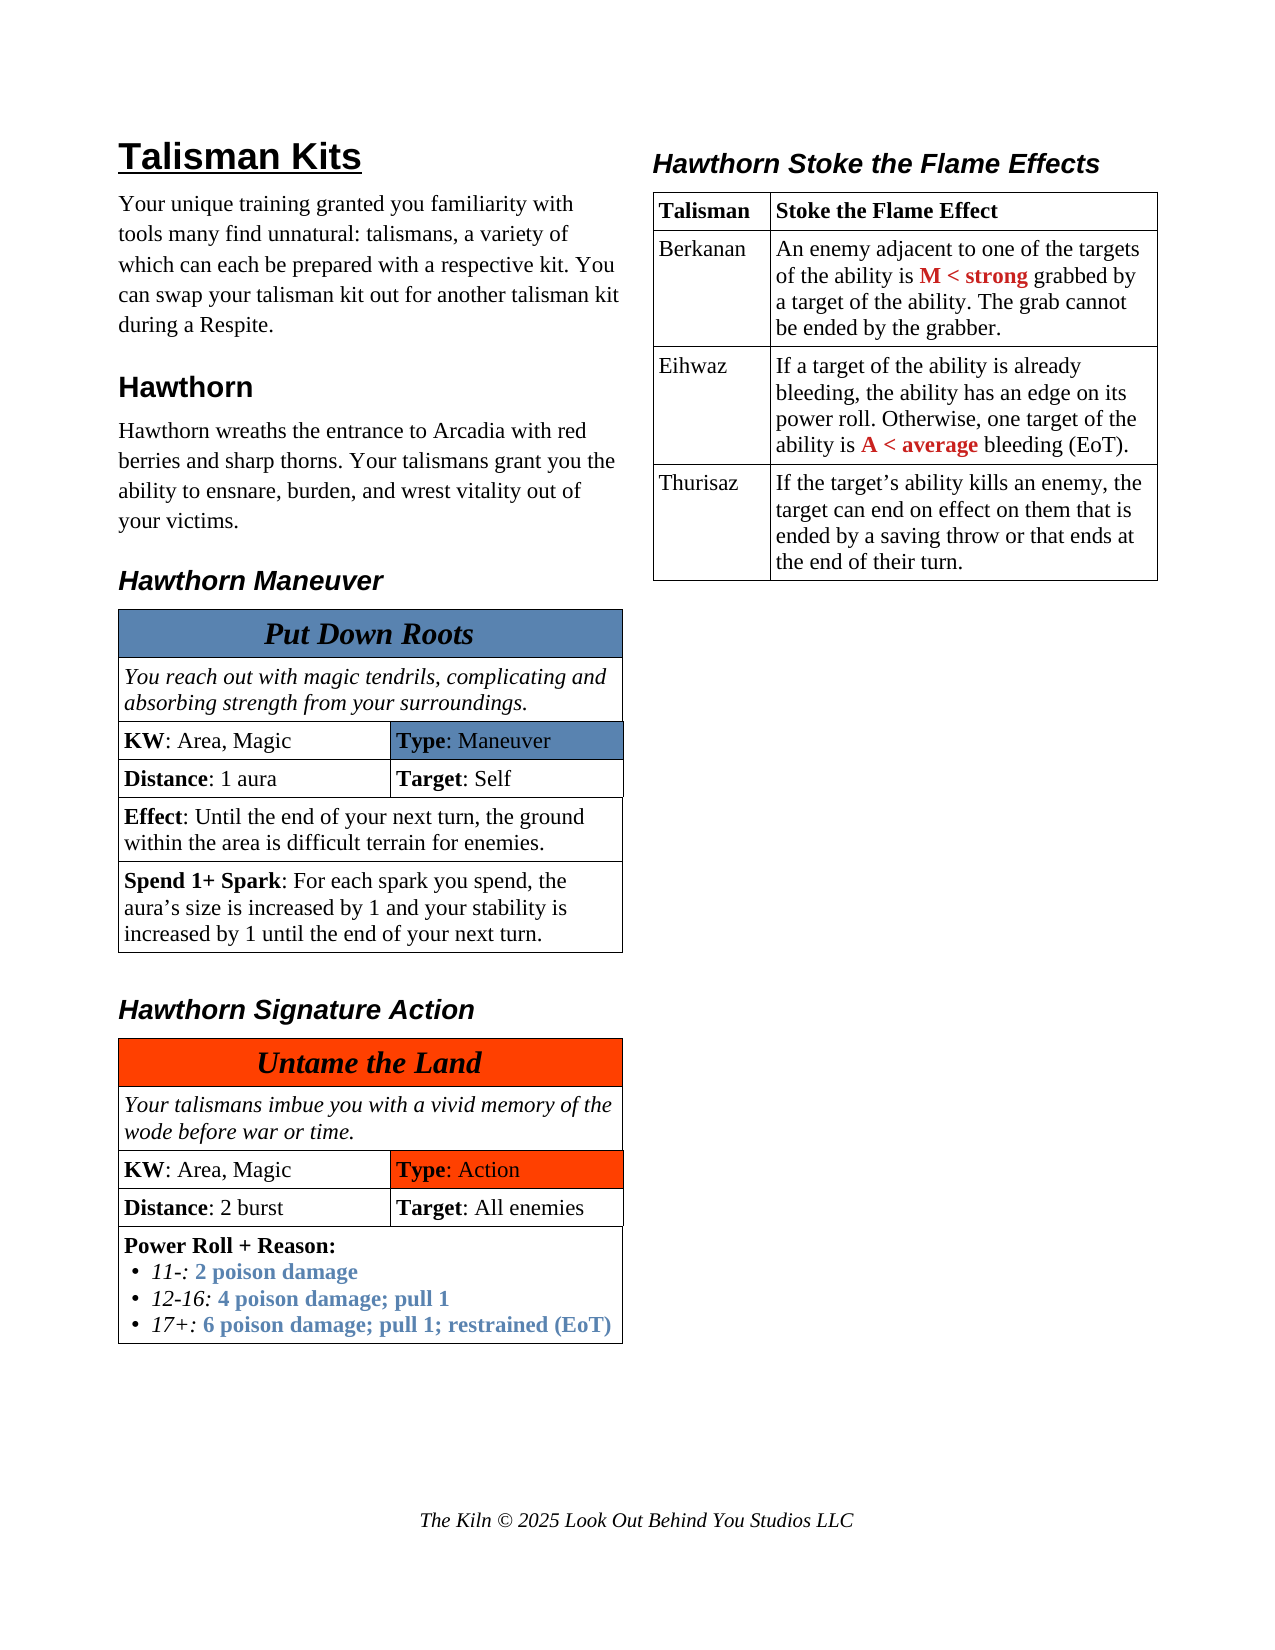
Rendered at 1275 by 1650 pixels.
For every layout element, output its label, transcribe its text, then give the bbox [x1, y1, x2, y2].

table_header KW: Area, Magic [119, 722, 390, 759]
table_cell Berkanan [654, 231, 770, 346]
subtitle Hawthorn Stoke the Flame Effects [652, 147, 1157, 179]
table_header Stoke the Flame Effect [771, 193, 1157, 230]
table_cell Spend 1+ Spark: For each spark you spend, the aura’s size is increased by 1 and your stability is increased by 1 until the end of your next turn. [119, 862, 622, 952]
table_header KW: Area, Magic [119, 1151, 390, 1188]
table_cell Target: Self [391, 760, 623, 797]
table_header Power Roll + Reason: 11-: 2 poison damage 12-16: 4 poison damage; pull 1 17+: 6 poison damage; pull 1; restrained (EoT) [119, 1227, 622, 1343]
table_cell If a target of the ability is already bleeding, the ability has an edge on its power roll. Otherwise, one target of the ability is A < average bleeding (EoT). [771, 347, 1157, 464]
subtitle Hawthorn Signature Action [118, 994, 622, 1026]
table_cell Distance: 2 burst [119, 1189, 390, 1226]
table_header Type: Action [391, 1151, 623, 1188]
subtitle Hawthorn Maneuver [118, 565, 622, 597]
text Hawthorn wreaths the entrance to Arcadia with red berries and sharp thorns. Your talismans grant you the ability to ensnare, burden, and wrest vitality out of your victims. [118, 417, 622, 534]
subtitle Talisman Kits [118, 134, 622, 177]
table_cell Target: All enemies [391, 1189, 623, 1226]
table_cell You reach out with magic tendrils, complicating and absorbing strength from your surroundings. [119, 658, 622, 721]
table_cell If the target’s ability kills an enemy, the target can end on effect on them that is ended by a saving throw or that ends at the end of their turn. [771, 465, 1157, 580]
table_cell Eihwaz [654, 347, 770, 464]
table_cell Distance: 1 aura [119, 760, 390, 797]
table_cell Thurisaz [654, 465, 770, 580]
table_cell An enemy adjacent to one of the targets of the ability is M < strong grabbed by a target of the ability. The grab cannot be ended by the grabber. [771, 231, 1157, 346]
subtitle Hawthorn [118, 370, 622, 404]
table_header Talisman [654, 193, 770, 230]
text Your unique training granted you familiarity with tools many find unnatural: talismans, a variety of which can each be prepared with a respective kit. You can swap your talisman kit out for another talisman kit during a Respite. [118, 190, 622, 337]
table_header Effect: Until the end of your next turn, the ground within the area is difficult terrain for enemies. [119, 798, 622, 861]
table_header Untame the Land [119, 1039, 622, 1086]
table_cell Your talismans imbue you with a vivid memory of the wode before war or time. [119, 1087, 622, 1150]
table_header Put Down Roots [119, 610, 622, 657]
table_header Type: Maneuver [391, 722, 623, 759]
